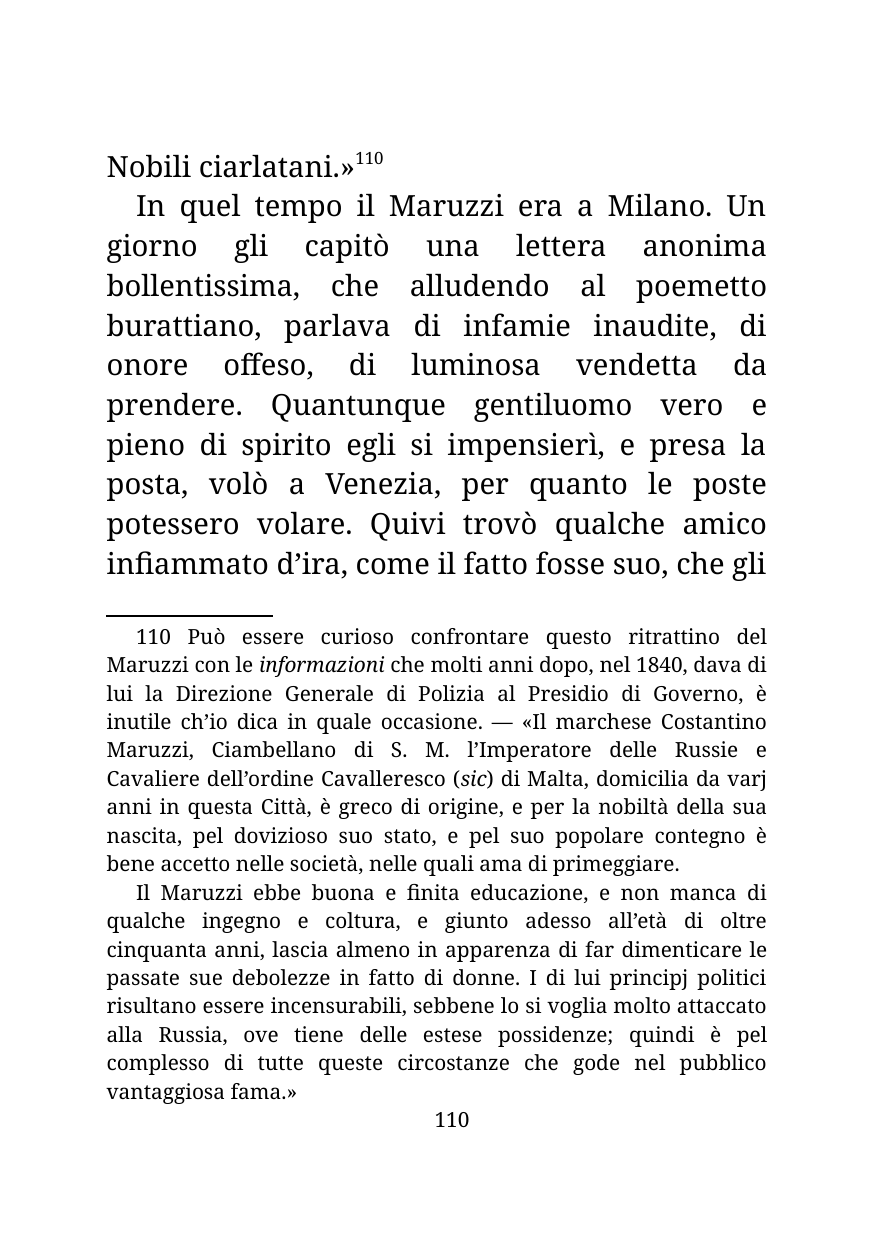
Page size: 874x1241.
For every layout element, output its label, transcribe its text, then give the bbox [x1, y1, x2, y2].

text Il Maruzzi ebbe buona e finita educazione, e non manca di qualche ingegno e coltura, e giunto adesso all’età di oltre cinquanta anni, lascia almeno in apparenza di far dimenticare le passate sue debolezze in fatto di donne. I di lui principj politici risultano essere incensurabili, sebbene lo si voglia molto attaccato alla Russia, ove tiene delle estese possidenze; quindi è pel complesso di tutte queste circostanze che gode nel pubblico vantaggiosa fama.» [106, 878, 768, 1105]
text In quel tempo il Maruzzi era a Milano. Un giorno gli capitò una lettera anonima bollentissima, che alludendo al poemetto burattiano, parlava di infamie inaudite, di onore offeso, di luminosa vendetta da prendere. Quantunque gentiluomo vero e pieno di spirito egli si impensierì, e presa la posta, volò a Venezia, per quanto le poste potessero volare. Quivi trovò qualche amico infiammato d’ira, come il fatto fosse suo, che gli [106, 186, 768, 583]
text Nobili ciarlatani.» [106, 146, 768, 186]
text Può essere curioso confrontare questo ritrattino del Maruzzi con le informazioni che molti anni dopo, nel 1840, dava di lui la Direzione Generale di Polizia al Presidio di Governo, è inutile ch’io dica in quale occasione. — «Il marchese Costantino Maruzzi, Ciambellano di S. M. l’Imperatore delle Russie e Cavaliere dell’ordine Cavalleresco (sic) di Malta, domicilia da varj anni in questa Città, è greco di origine, e per la nobiltà della sua nascita, pel dovizioso suo stato, e pel suo popolare contegno è bene accetto nelle società, nelle quali ama di primeggiare. [106, 622, 768, 878]
